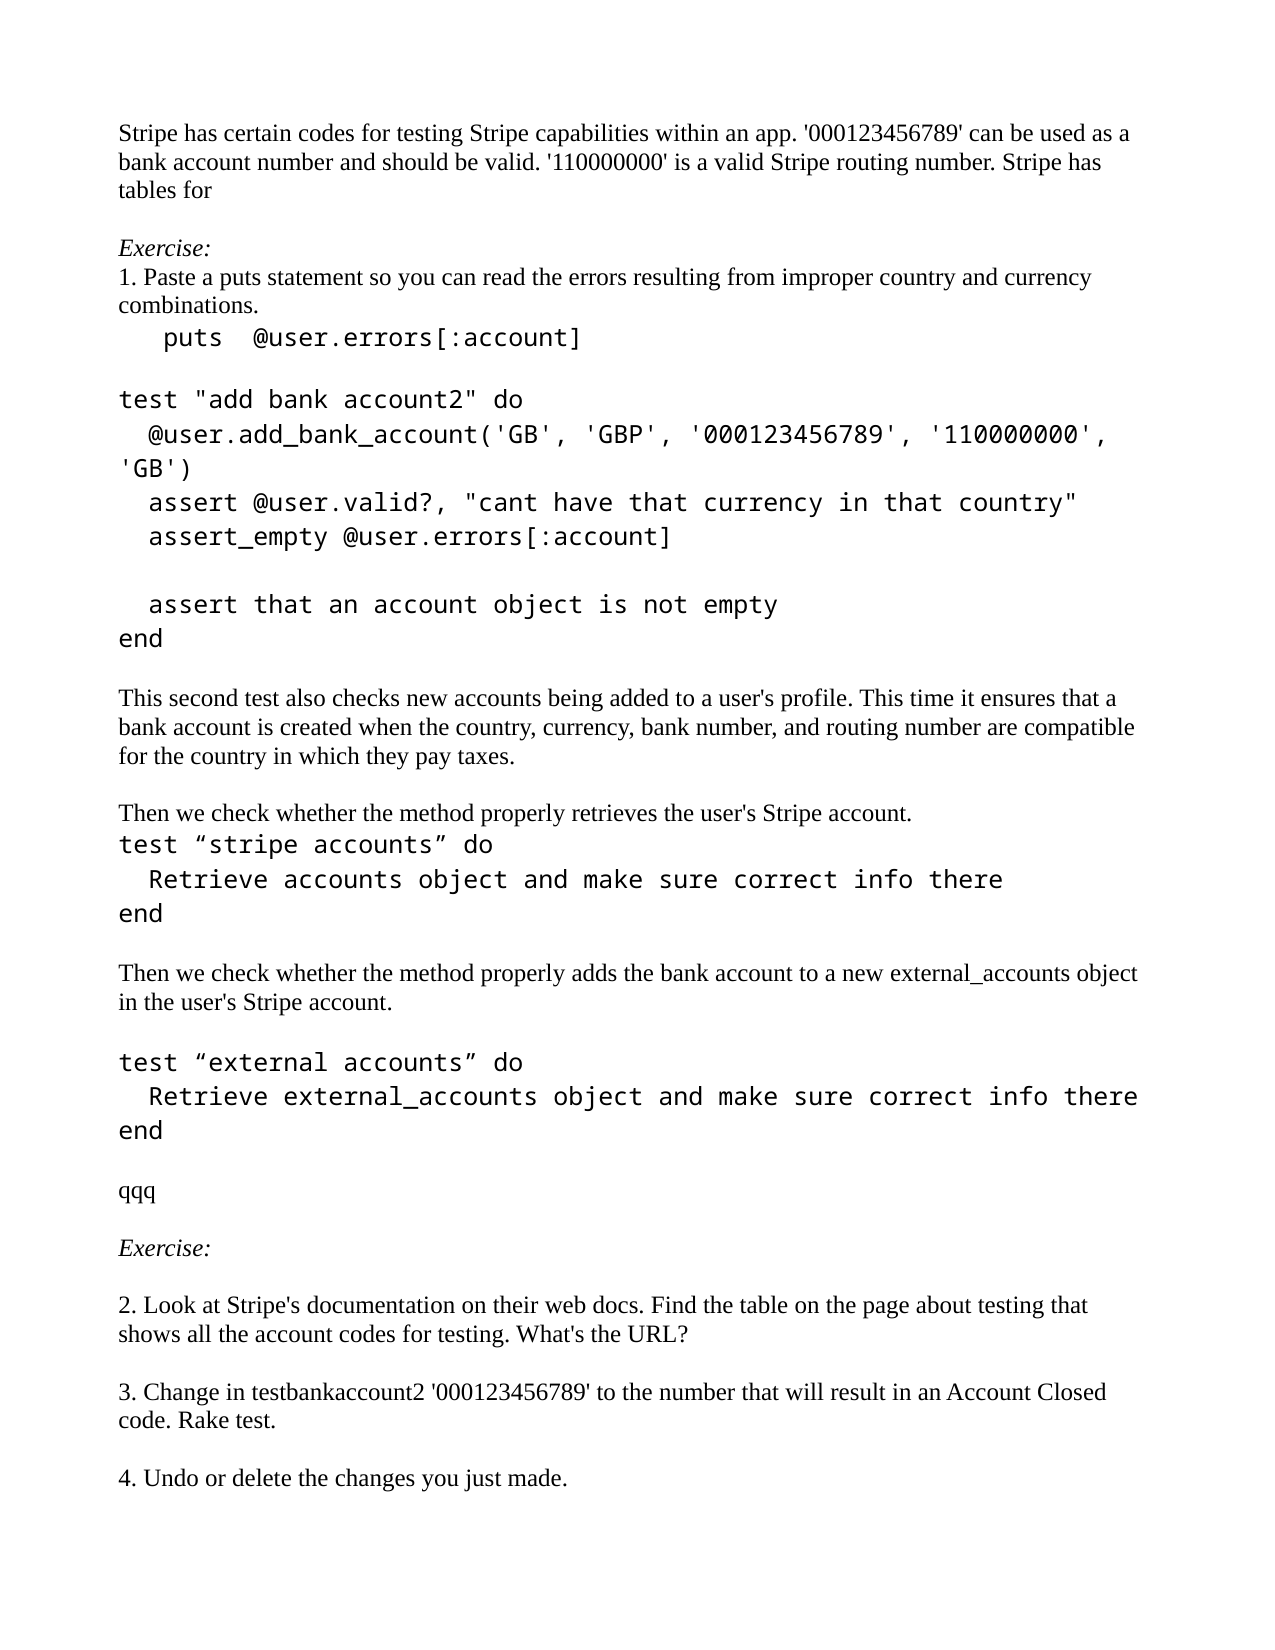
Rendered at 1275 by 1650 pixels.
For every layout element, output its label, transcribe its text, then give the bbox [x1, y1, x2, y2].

text assert_empty @user.errors[:account] [118, 518, 1157, 552]
text 4. Undo or delete the changes you just made. [118, 1463, 1157, 1492]
text end [118, 1112, 1157, 1147]
text Exercise: [118, 233, 1157, 262]
text Retrieve external_accounts object and make sure correct info there [118, 1078, 1157, 1112]
text Then we check whether the method properly retrieves the user's Stripe account. [118, 798, 1157, 827]
text puts @user.errors[:account] [118, 319, 1157, 353]
text Stripe has certain codes for testing Stripe capabilities within an app. '000123456789' can be used as a bank account number and should be valid. '110000000' is a valid Stripe routing number. Stripe has tables for [118, 118, 1157, 204]
text qqq [118, 1175, 1157, 1204]
text @user.add_bank_account('GB', 'GBP', '000123456789', '110000000', 'GB') [118, 416, 1157, 484]
text test “stripe accounts” do [118, 827, 1157, 861]
text 3. Change in testbankaccount2 '000123456789' to the number that will result in an Account Closed code. Rake test. [118, 1377, 1157, 1434]
text This second test also checks new accounts being added to a user's profile. This time it ensures that a bank account is created when the country, currency, bank number, and routing number are compatible for the country in which they pay taxes. [118, 683, 1157, 770]
text Exercise: [118, 1233, 1157, 1262]
text Then we check whether the method properly adds the bank account to a new external_accounts object in the user's Stripe account. [118, 958, 1157, 1016]
text test "add bank account2" do [118, 382, 1157, 416]
text end [118, 621, 1157, 655]
text 2. Look at Stripe's documentation on their web docs. Find the table on the page about testing that shows all the account codes for testing. What's the URL? [118, 1290, 1157, 1348]
text assert that an account object is not empty [118, 587, 1157, 621]
text test “external accounts” do [118, 1044, 1157, 1078]
text end [118, 895, 1157, 929]
text 1. Paste a puts statement so you can read the errors resulting from improper country and currency combinations. [118, 262, 1157, 319]
text Retrieve accounts object and make sure correct info there [118, 861, 1157, 895]
text assert @user.valid?, "cant have that currency in that country" [118, 484, 1157, 518]
